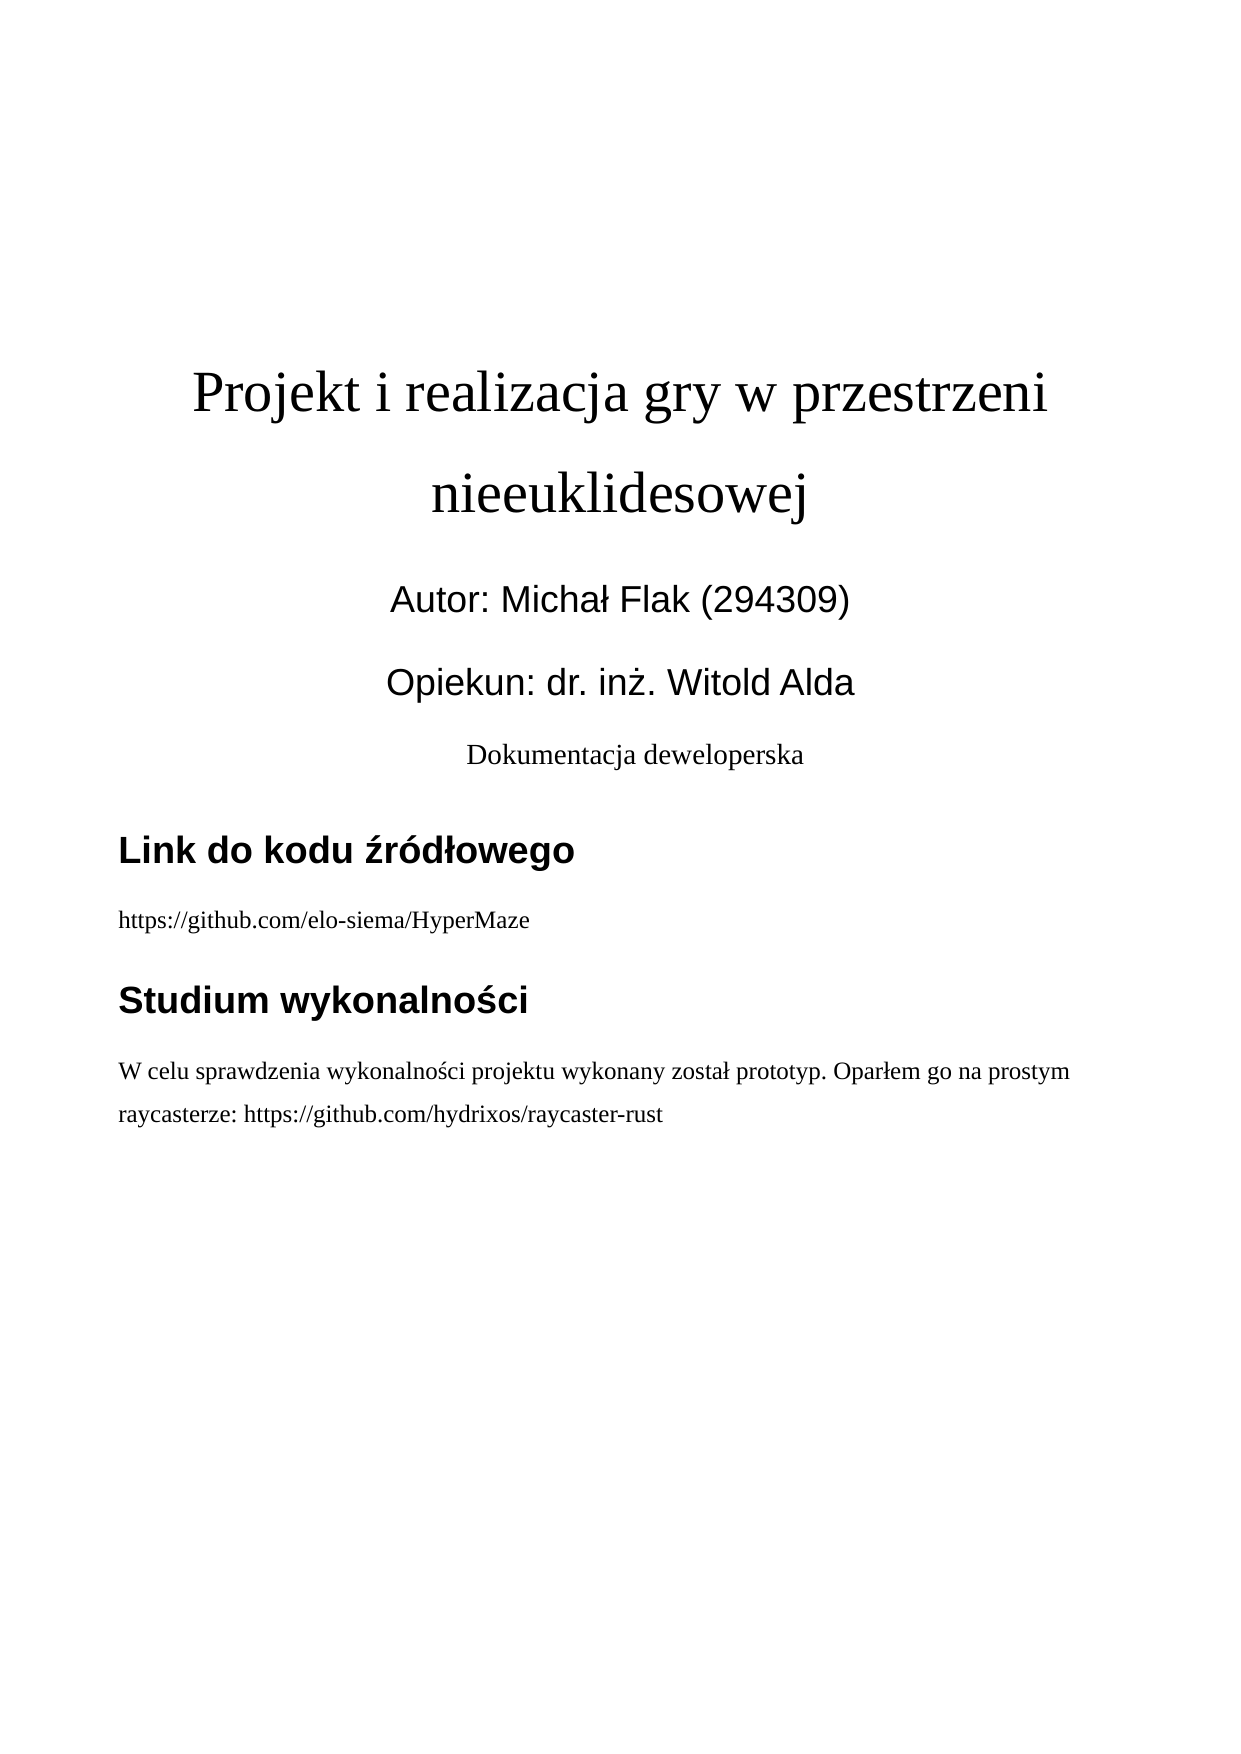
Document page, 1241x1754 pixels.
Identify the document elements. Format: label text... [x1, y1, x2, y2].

text https://github.com/elo-siema/HyperMaze [118, 905, 1122, 934]
subtitle Autor: Michał Flak (294309) [118, 577, 1122, 620]
subtitle Opiekun: dr. inż. Witold Alda [118, 660, 1122, 703]
subtitle Studium wykonalności [118, 978, 1122, 1022]
text Dokumentacja deweloperska [148, 737, 1122, 771]
subtitle Link do kodu źródłowego [118, 827, 1122, 871]
title Projekt i realizacja gry w przestrzeni nieeuklidesowej [118, 357, 1122, 524]
text W celu sprawdzenia wykonalności projektu wykonany został prototyp. Oparłem go na prostym raycasterze: https://github.com/hydrixos/raycaster-rust [118, 1056, 1122, 1128]
